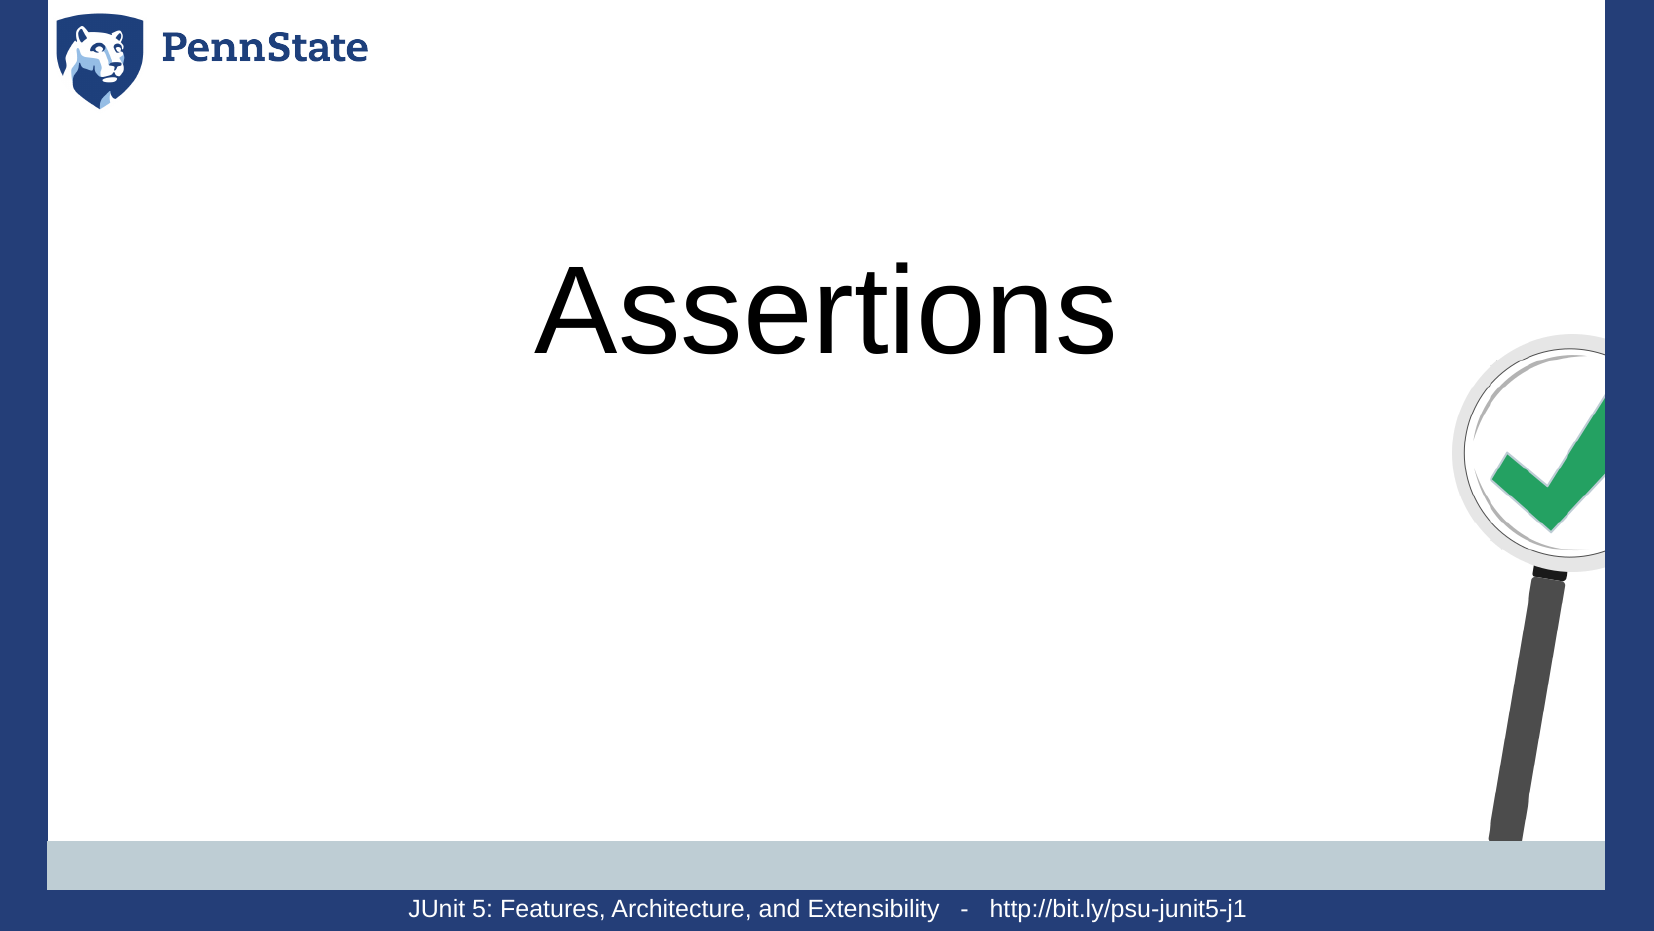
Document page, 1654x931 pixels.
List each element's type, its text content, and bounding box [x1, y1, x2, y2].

list Assertions [261, 240, 1393, 436]
picture [1452, 334, 1605, 841]
picture [48, 0, 411, 152]
